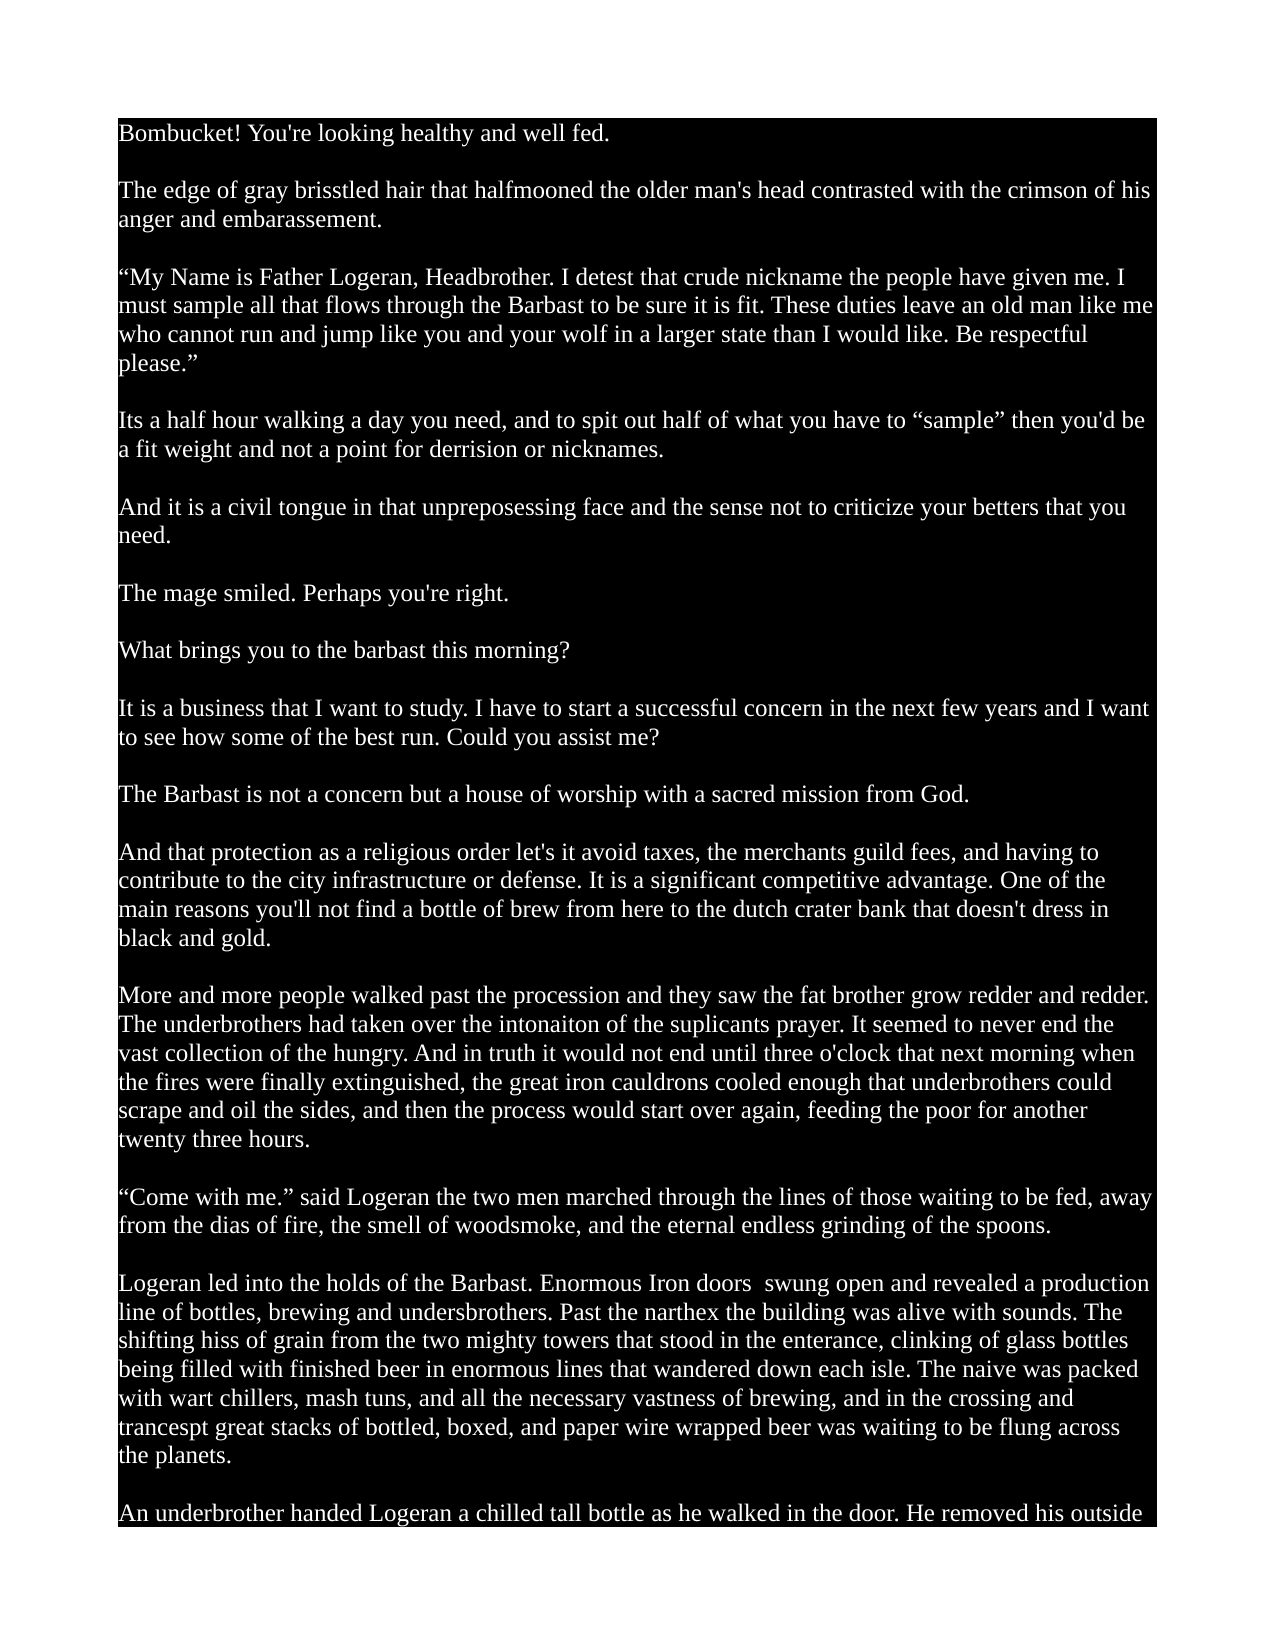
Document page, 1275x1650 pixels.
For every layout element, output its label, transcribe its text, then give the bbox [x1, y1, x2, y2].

text The Barbast is not a concern but a house of worship with a sacred mission from God. And that protection as a religious order let's it avoid taxes, the merchants guild fees, and having to contribute to the city infrastructure or defense. It is a significant competitive advantage. One of the main reasons you'll not find a bottle of brew from here to the dutch crater bank that doesn't dress in black and gold. More and more people walked past the procession and they saw the fat brother grow redder and redder. The underbrothers had taken over the intonaiton of the suplicants prayer. It seemed to never end the vast collection of the hungry. And in truth it would not end until three o'clock that next morning when the fires were finally extinguished, the great iron cauldrons cooled enough that underbrothers could scrape and oil the sides, and then the process would start over again, feeding the poor for another twenty three hours. “Come with me.” said Logeran the two men marched through the lines of those waiting to be fed, away from the dias of fire, the smell of woodsmoke, and the eternal endless grinding of the spoons. [118, 751, 1157, 1239]
text Logeran led into the holds of the Barbast. Enormous Iron doors swung open and revealed a production line of bottles, brewing and undersbrothers. Past the narthex the building was alive with sounds. The shifting hiss of grain from the two mighty towers that stood in the enterance, clinking of glass bottles being filled with finished beer in enormous lines that wandered down each isle. The naive was packed with wart chillers, mash tuns, and all the necessary vastness of brewing, and in the crossing and trancespt great stacks of bottled, boxed, and paper wire wrapped beer was waiting to be flung across the planets. An underbrother handed Logeran a chilled tall bottle as he walked in the door. He removed his outside [118, 1268, 1157, 1527]
text Bombucket! You're looking healthy and well fed. The edge of gray brisstled hair that halfmooned the older man's head contrasted with the crimson of his anger and embarassement. “My Name is Father Logeran, Headbrother. I detest that crude nickname the people have given me. I must sample all that flows through the Barbast to be sure it is fit. These duties leave an old man like me who cannot run and jump like you and your wolf in a larger state than I would like. Be respectful please.” Its a half hour walking a day you need, and to spit out half of what you have to “sample” then you'd be a fit weight and not a point for derrision or nicknames. And it is a civil tongue in that unpreposessing face and the sense not to criticize your betters that you need. The mage smiled. Perhaps you're right. What brings you to the barbast this morning? It is a business that I want to study. I have to start a successful concern in the next few years and I want to see how some of the best run. Could you assist me? [118, 118, 1157, 751]
